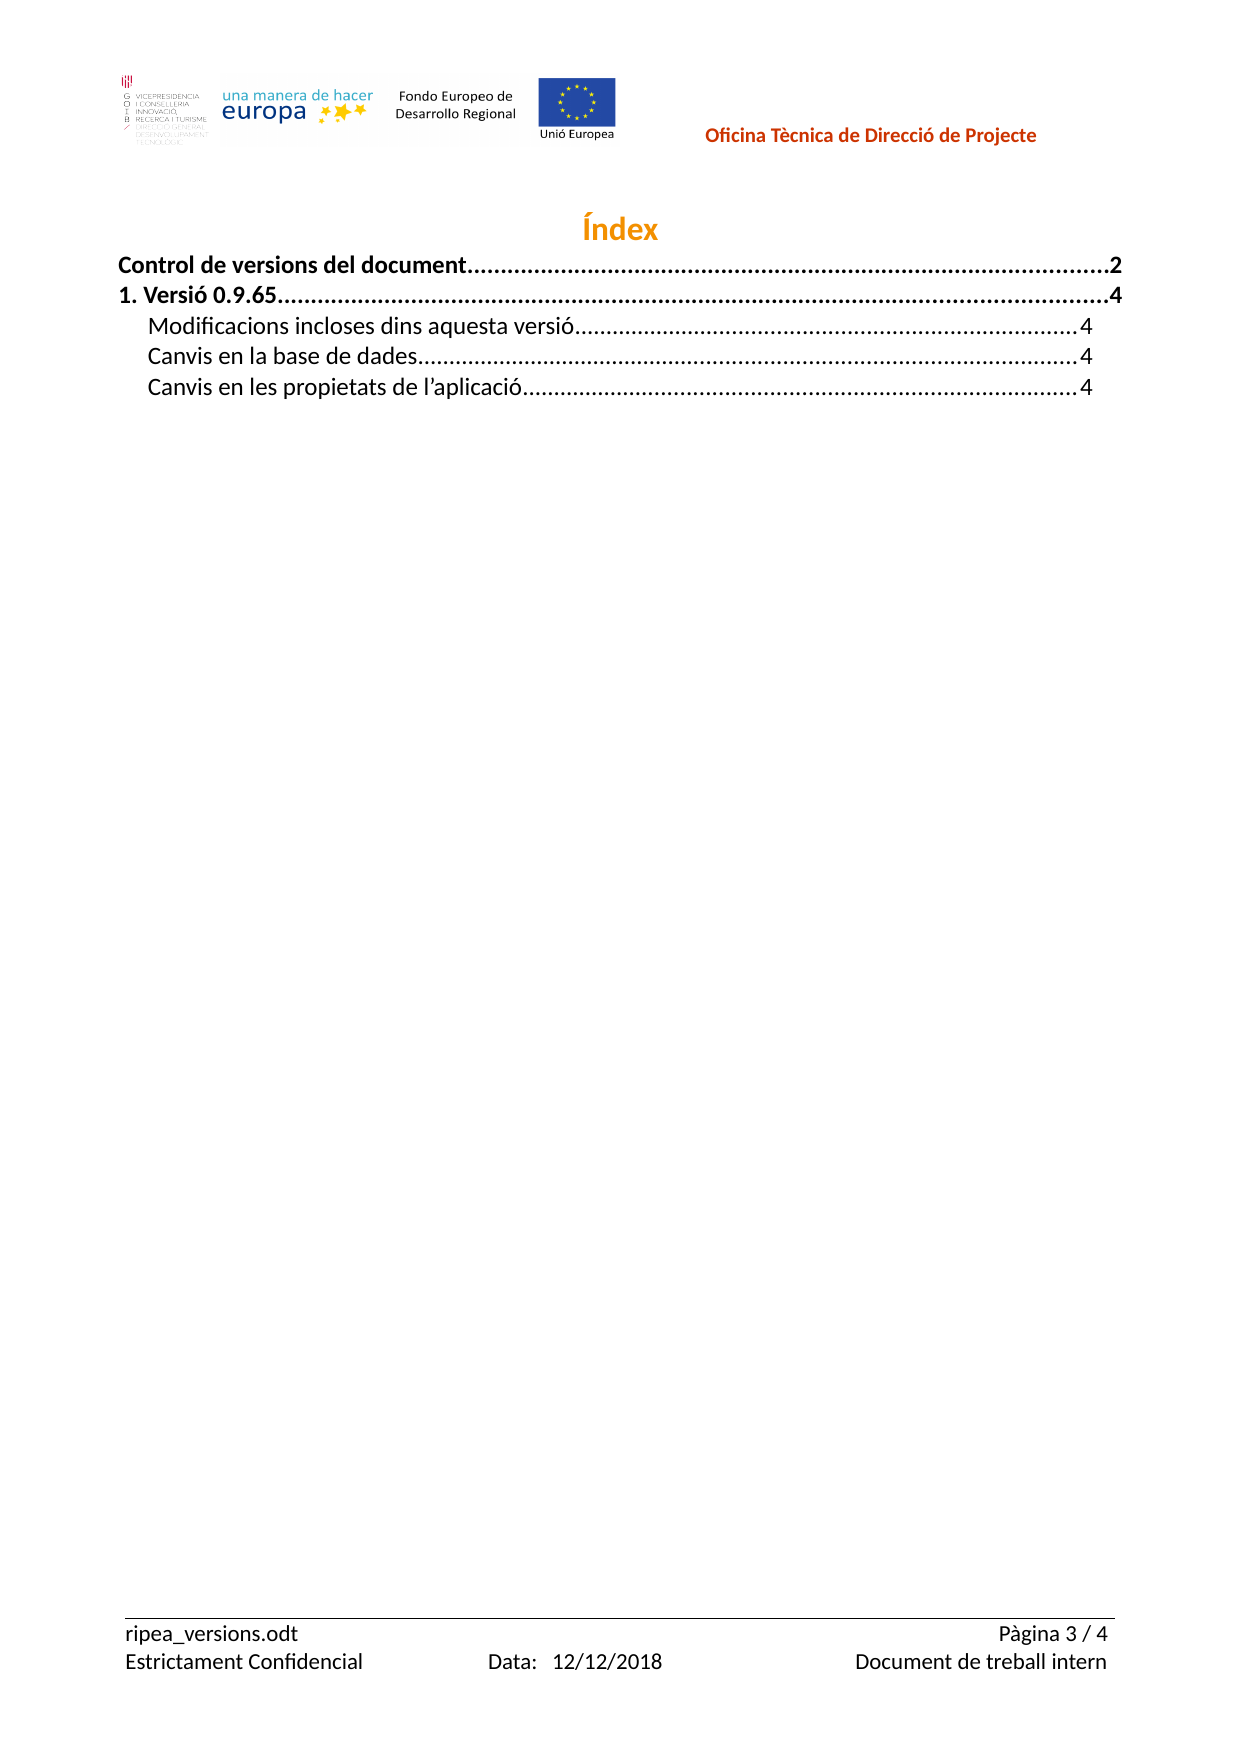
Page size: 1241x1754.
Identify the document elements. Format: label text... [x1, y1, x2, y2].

text Canvis en la base de dades 4 [148, 341, 1122, 371]
text 1. Versió 0.9.65 4 [118, 279, 1122, 310]
text Control de versions del document 2 [118, 249, 1122, 279]
text Canvis en les propietats de l’aplicació 4 [148, 371, 1122, 402]
picture [118, 73, 213, 147]
text Índex [118, 208, 1122, 249]
text Modificacions incloses dins aquesta versió 4 [148, 310, 1122, 341]
picture [219, 73, 621, 147]
